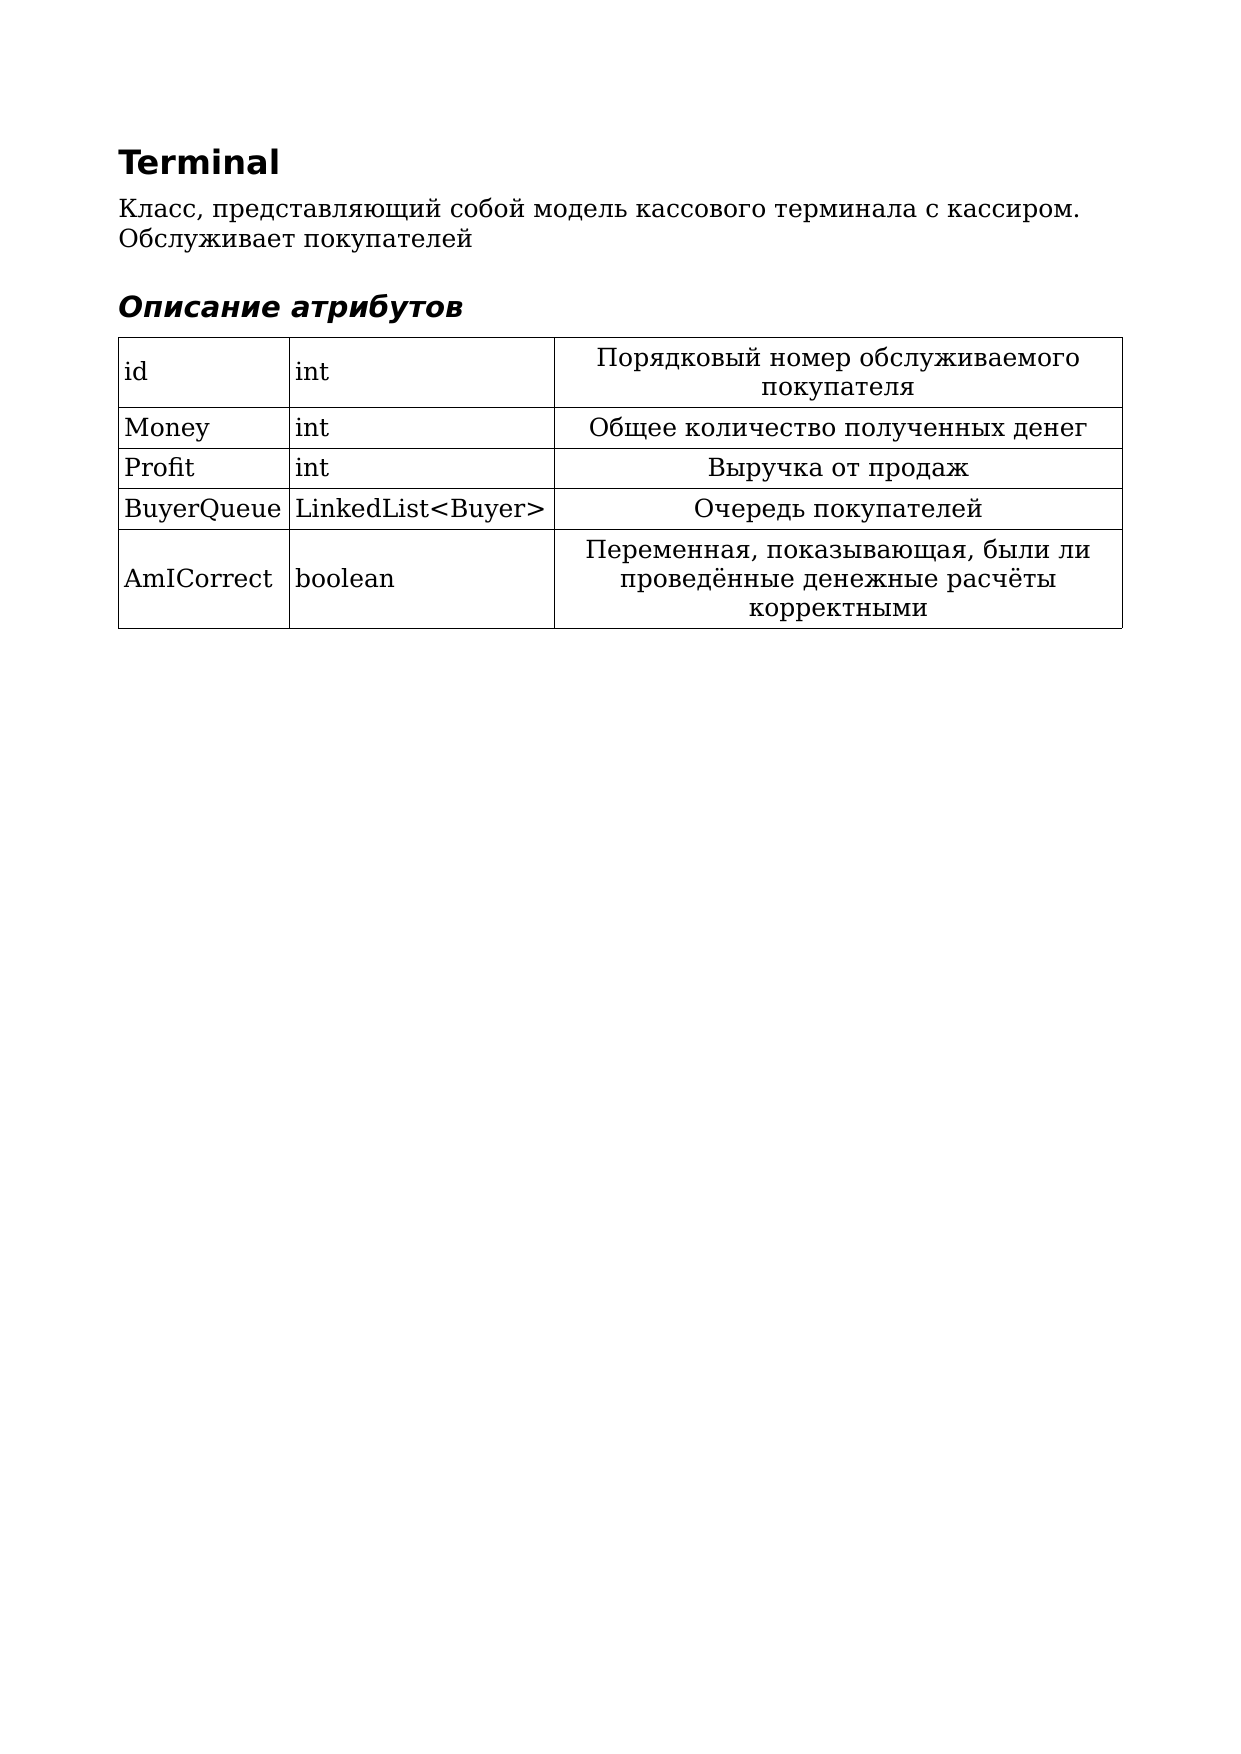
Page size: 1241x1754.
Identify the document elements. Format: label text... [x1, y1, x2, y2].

table_cell boolean [290, 530, 554, 628]
table_cell Очередь покупателей [555, 489, 1122, 529]
table_cell Общее количество полученных денег [555, 408, 1122, 448]
table_cell Money [119, 408, 289, 448]
table_cell Переменная, показывающая, были ли проведённые денежные расчёты корректными [555, 530, 1122, 628]
table_cell Выручка от продаж [555, 449, 1122, 488]
table_header Порядковый номер обслуживаемого покупателя [555, 338, 1122, 407]
table_cell AmICorrect [119, 530, 289, 628]
table_cell int [290, 449, 554, 488]
text Класс, представляющий собой модель кассового терминала с кассиром. Обслуживает покупателей [118, 195, 1122, 253]
table_cell int [290, 408, 554, 448]
table_header id [119, 338, 289, 407]
table_header int [290, 338, 554, 407]
subtitle Описание атрибутов [118, 291, 1122, 324]
table_cell LinkedList<Buyer> [290, 489, 554, 529]
subtitle Terminal [118, 143, 1122, 182]
table_cell BuyerQueue [119, 489, 289, 529]
table_cell Profit [119, 449, 289, 488]
